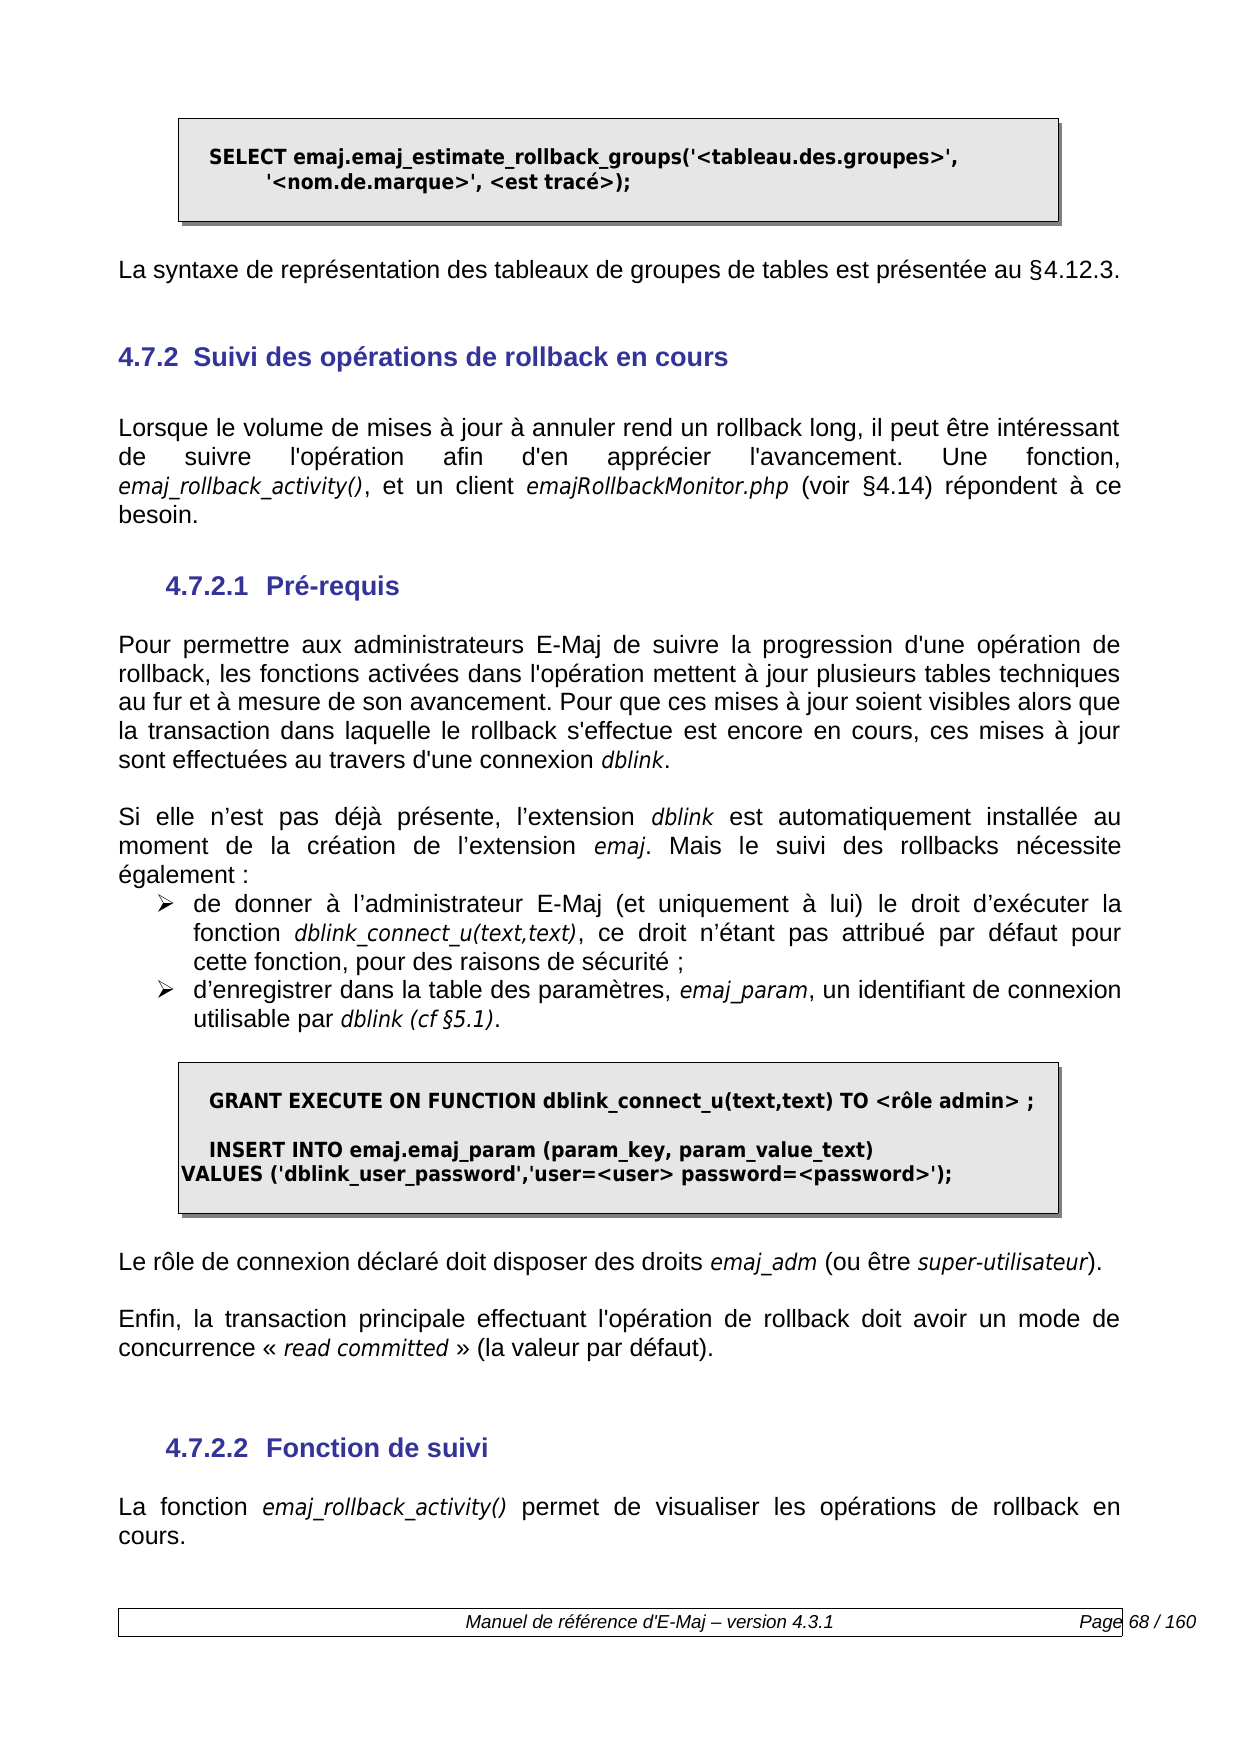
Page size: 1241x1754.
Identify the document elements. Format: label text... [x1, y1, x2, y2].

text Si elle n’est pas déjà présente, l’extension dblink est automatiquement installée au moment de la création de l’extension emaj. Mais le suivi des rollbacks nécessite également : [118, 802, 1122, 889]
text La fonction emaj_rollback_activity() permet de visualiser les opérations de rollback en cours. [118, 1492, 1122, 1550]
list de donner à l’administrateur E-Maj (et uniquement à lui) le droit d’exécuter la fonction dblink_connect_u(text,text), ce droit n’étant pas attribué par défaut pour cette fonction, pour des raisons de sécurité ; [156, 889, 1122, 975]
text '<nom.de.marque>', <est tracé>); [179, 167, 1058, 191]
text INSERT INTO emaj.emaj_param (param_key, param_value_text) VALUES ('dblink_user_password','user=<user> password=<password>'); [179, 1134, 1058, 1183]
text La syntaxe de représentation des tableaux de groupes de tables est présentée au §4.12.3. [118, 255, 1122, 283]
text Pour permettre aux administrateurs E-Maj de suivre la progression d'une opération de rollback, les fonctions activées dans l'opération mettent à jour plusieurs tables techniques au fur et à mesure de son avancement. Pour que ces mises à jour soient visibles alors que la transaction dans laquelle le rollback s'effectue est encore en cours, ces mises à jour sont effectuées au travers d'une connexion dblink. [118, 630, 1122, 774]
list d’enregistrer dans la table des paramètres, emaj_param, un identifiant de connexion utilisable par dblink (cf §5.1). [156, 975, 1122, 1033]
subtitle Pré-requis [165, 570, 1122, 601]
text Le rôle de connexion déclaré doit disposer des droits emaj_adm (ou être super-utilisateur). [118, 1247, 1122, 1276]
text Enfin, la transaction principale effectuant l'opération de rollback doit avoir un mode de concurrence « read committed » (la valeur par défaut). [118, 1304, 1122, 1362]
subtitle Suivi des opérations de rollback en cours [118, 341, 1122, 372]
text SELECT emaj.emaj_estimate_rollback_groups('<tableau.des.groupes>', [179, 142, 1058, 167]
text Lorsque le volume de mises à jour à annuler rend un rollback long, il peut être intéressant de suivre l'opération afin d'en apprécier l'avancement. Une fonction, emaj_rollback_activity(), et un client emajRollbackMonitor.php (voir §4.14) répondent à ce besoin. [118, 413, 1122, 528]
text GRANT EXECUTE ON FUNCTION dblink_connect_u(text,text) TO <rôle admin> ; [179, 1086, 1058, 1110]
subtitle Fonction de suivi [165, 1432, 1122, 1463]
